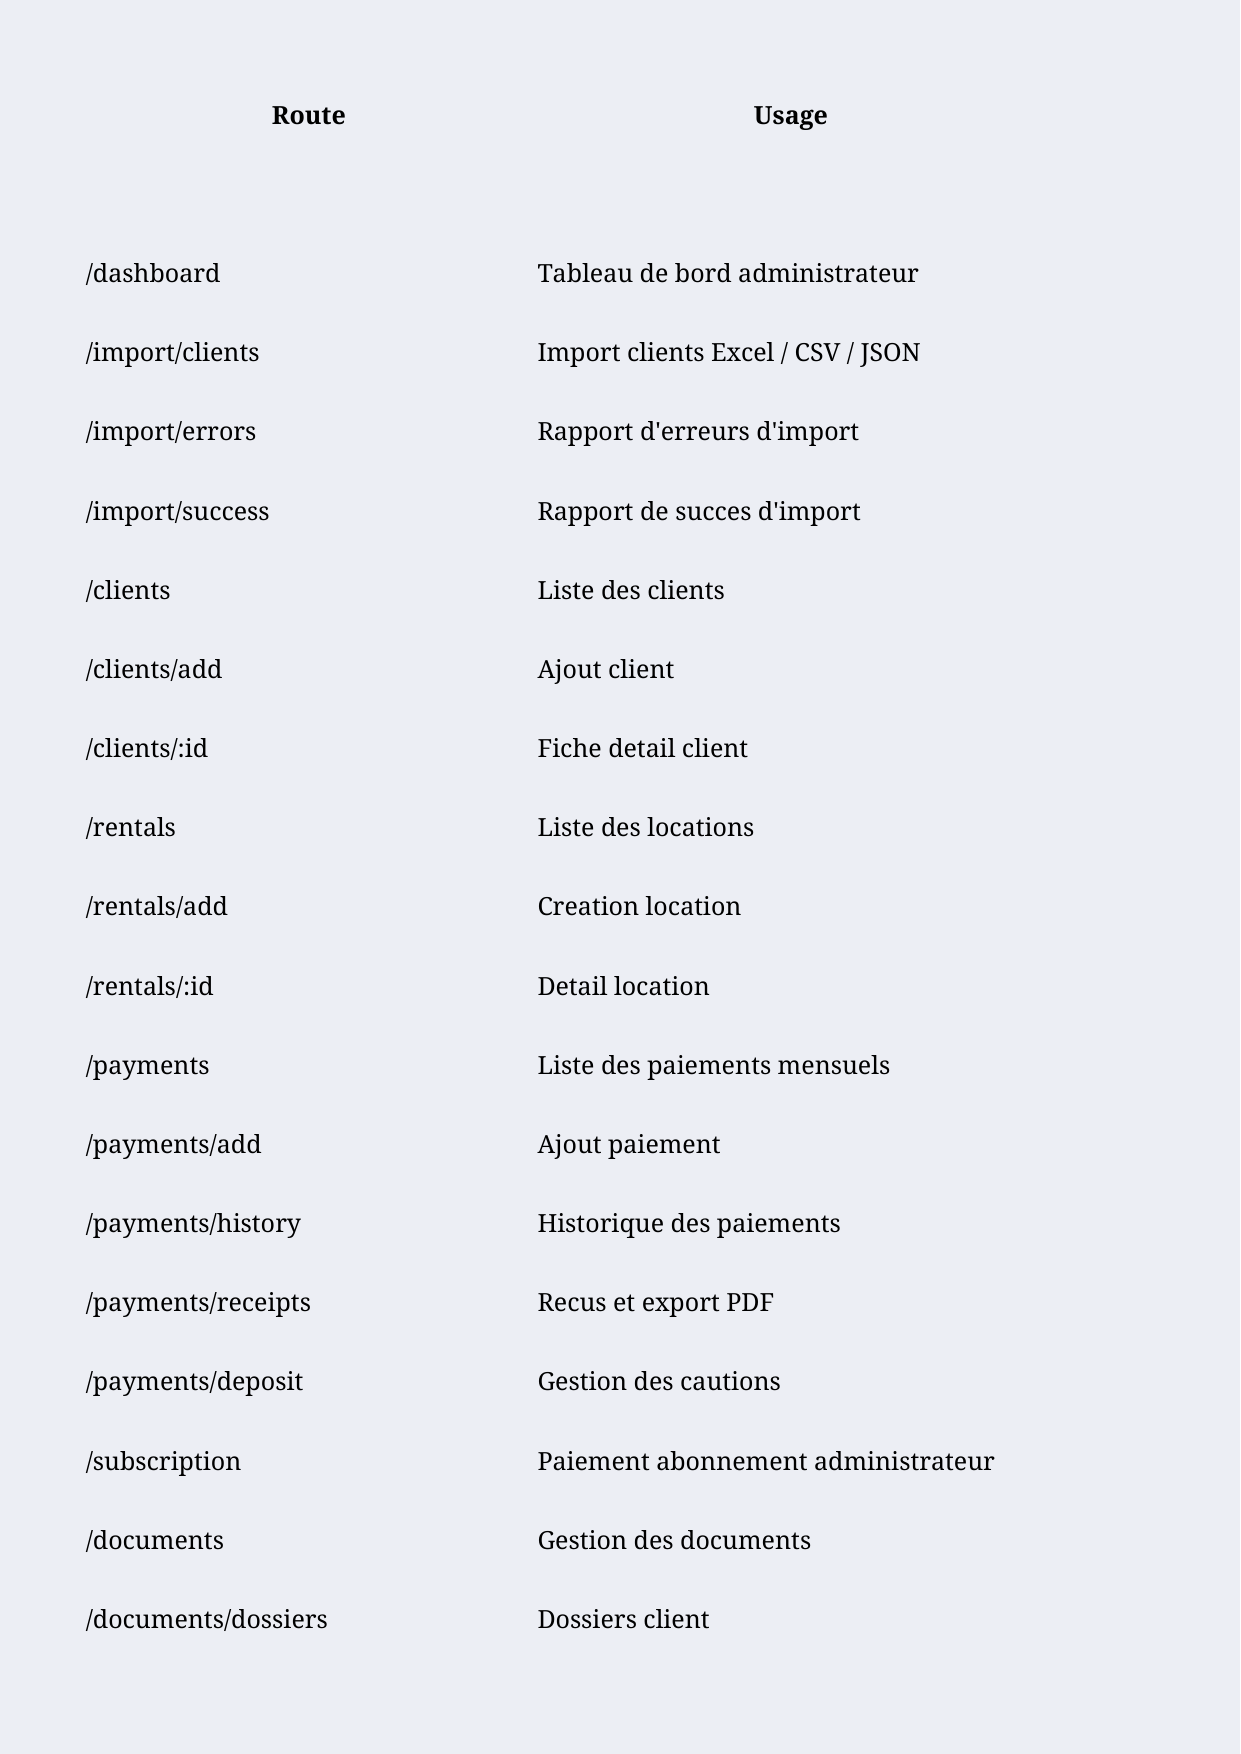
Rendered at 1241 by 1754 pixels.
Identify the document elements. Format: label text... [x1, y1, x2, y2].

table_cell /import/success [83, 490, 534, 569]
table_cell Rapport de succes d'import [534, 490, 1047, 569]
table_cell [534, 174, 1047, 253]
table_cell /subscription [83, 1440, 534, 1519]
table_cell /clients/add [83, 649, 534, 728]
table_cell /rentals [83, 807, 534, 886]
table_cell Ajout paiement [534, 1124, 1047, 1203]
table_cell /rentals/:id [83, 965, 534, 1044]
table_cell /clients/:id [83, 728, 534, 807]
table_cell Paiement abonnement administrateur [534, 1440, 1047, 1519]
table_cell Fiche detail client [534, 728, 1047, 807]
table_cell Gestion des documents [534, 1520, 1047, 1599]
table_cell Recus et export PDF [534, 1282, 1047, 1361]
table_cell /import/clients [83, 332, 534, 411]
table_cell Dossiers client [534, 1599, 1047, 1638]
table_cell /payments/add [83, 1124, 534, 1203]
table_cell Tableau de bord administrateur [534, 253, 1047, 332]
table_cell Liste des clients [534, 570, 1047, 649]
table_header Usage [534, 95, 1047, 174]
table_header Route [83, 95, 534, 174]
table_cell /payments/deposit [83, 1361, 534, 1440]
table_cell /documents/dossiers [83, 1599, 534, 1638]
table_cell Rapport d'erreurs d'import [534, 411, 1047, 490]
table_cell /clients [83, 570, 534, 649]
table_cell Liste des locations [534, 807, 1047, 886]
table_cell /dashboard [83, 253, 534, 332]
table_cell /import/errors [83, 411, 534, 490]
table_cell /payments/history [83, 1203, 534, 1282]
table_cell Detail location [534, 965, 1047, 1044]
table_cell Liste des paiements mensuels [534, 1045, 1047, 1124]
table_cell /payments/receipts [83, 1282, 534, 1361]
table_cell Gestion des cautions [534, 1361, 1047, 1440]
table_cell Ajout client [534, 649, 1047, 728]
table_cell Creation location [534, 886, 1047, 965]
table_cell /documents [83, 1520, 534, 1599]
table_cell /rentals/add [83, 886, 534, 965]
table_cell Historique des paiements [534, 1203, 1047, 1282]
table_cell Import clients Excel / CSV / JSON [534, 332, 1047, 411]
table_cell /payments [83, 1045, 534, 1124]
table_cell [83, 174, 534, 253]
